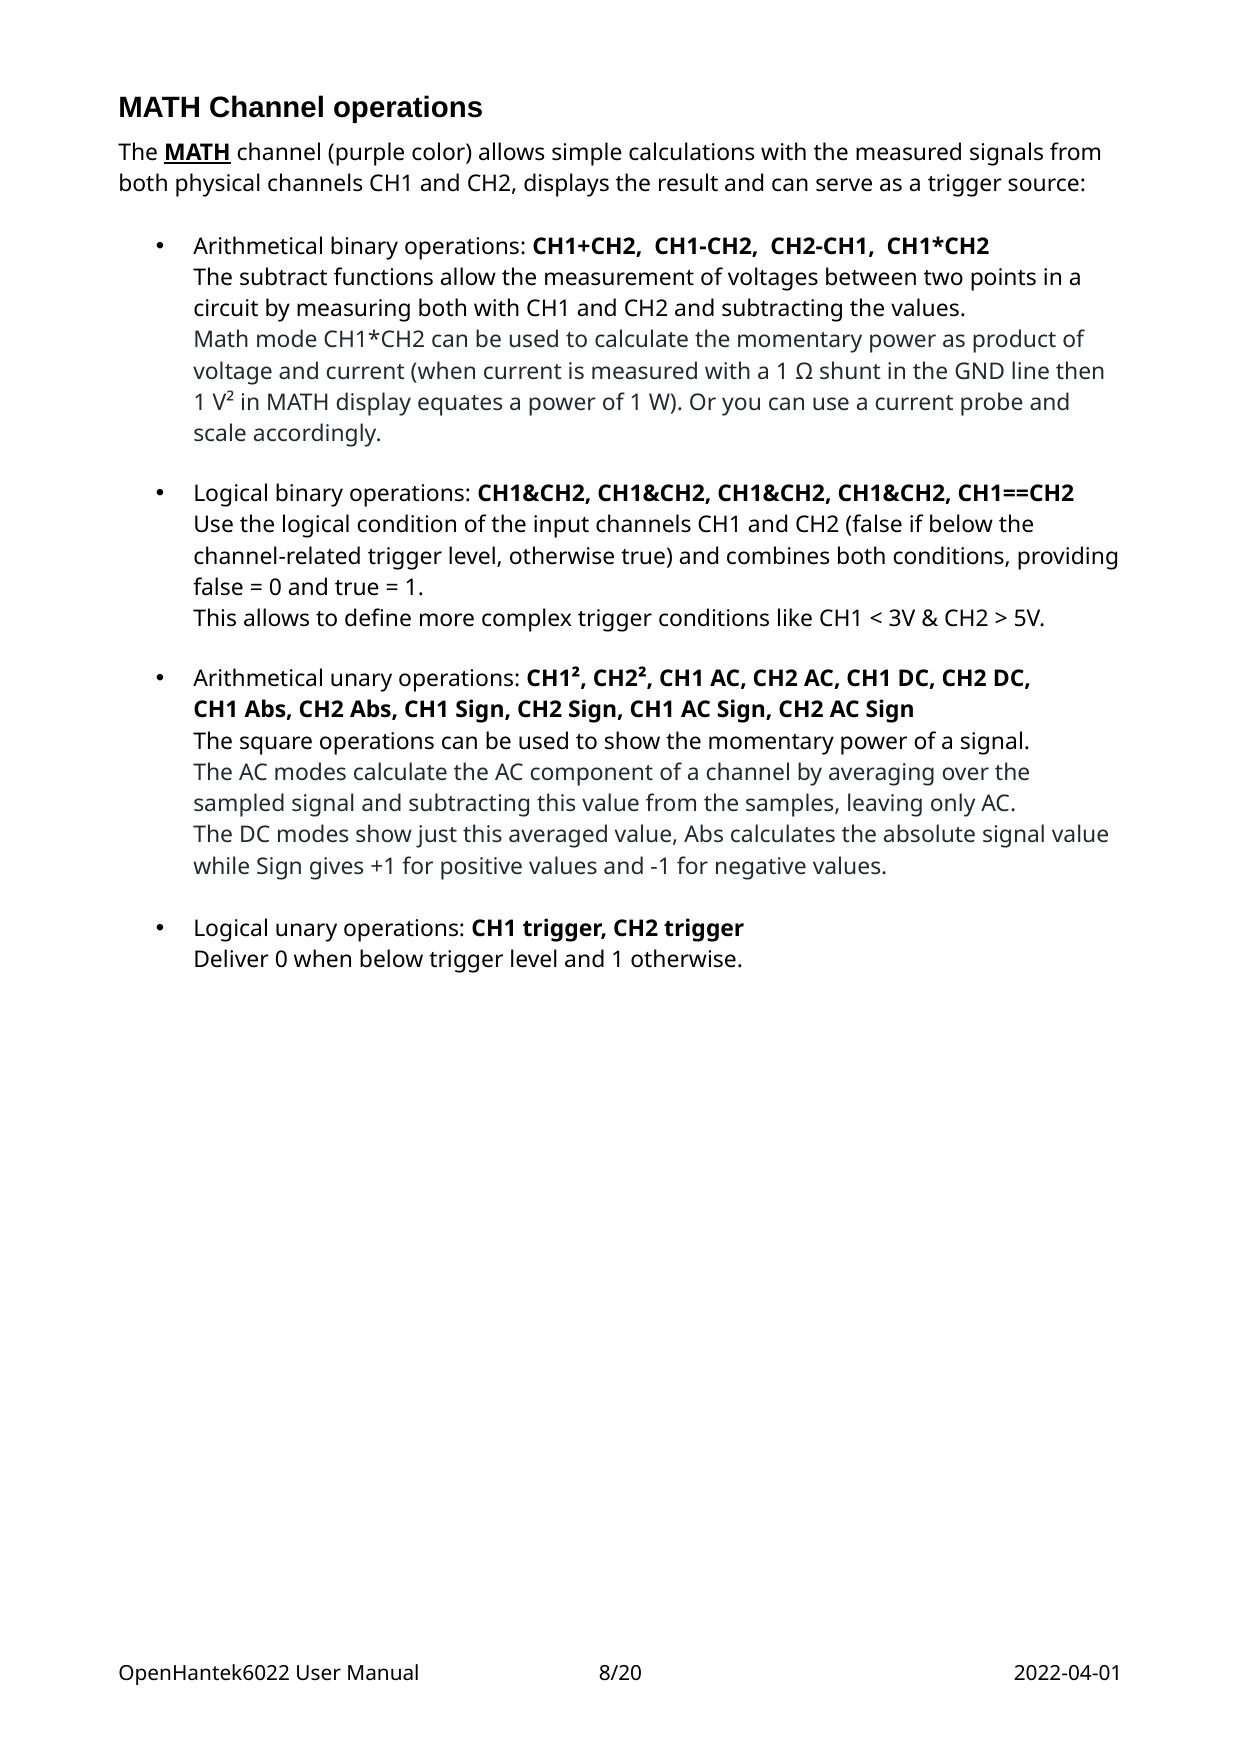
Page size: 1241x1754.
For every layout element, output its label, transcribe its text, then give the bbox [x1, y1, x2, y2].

list Arithmetical unary operations: CH1², CH2², CH1 AC, CH2 AC, CH1 DC, CH2 DC, CH1 Abs, CH2 Abs, CH1 Sign, CH2 Sign, CH1 AC Sign, CH2 AC Sign The square operations can be used to show the momentary power of a signal. The AC modes calculate the AC component of a channel by averaging over the sampled signal and subtracting this value from the samples, leaving only AC. The DC modes show just this averaged value, Abs calculates the absolute signal value while Sign gives +1 for positive values and -1 for negative values. [156, 662, 1122, 881]
list Logical binary operations: CH1&CH2, CH1&CH2, CH1&CH2, CH1&CH2, CH1==CH2 Use the logical condition of the input channels CH1 and CH2 (false if below the channel-related trigger level, otherwise true) and combines both conditions, providing false = 0 and true = 1. This allows to define more complex trigger conditions like CH1 < 3V & CH2 > 5V. [156, 477, 1122, 662]
subtitle MATH Channel operations [118, 89, 1122, 123]
list Logical unary operations: CH1 trigger, CH2 trigger [156, 912, 1122, 943]
text The MATH channel (purple color) allows simple calculations with the measured signals from both physical channels CH1 and CH2, displays the result and can serve as a trigger source: [118, 136, 1122, 229]
list Deliver 0 when below trigger level and 1 otherwise. [156, 943, 1122, 1003]
list Arithmetical binary operations: CH1+CH2, CH1-CH2, CH2-CH1, CH1*CH2 The subtract functions allow the measurement of voltages between two points in a circuit by measuring both with CH1 and CH2 and subtracting the values. Math mode CH1*CH2 can be used to calculate the momentary power as product of voltage and current (when current is measured with a 1 Ω shunt in the GND line then 1 V² in MATH display equates a power of 1 W). Or you can use a current probe and scale accordingly. [156, 229, 1122, 448]
